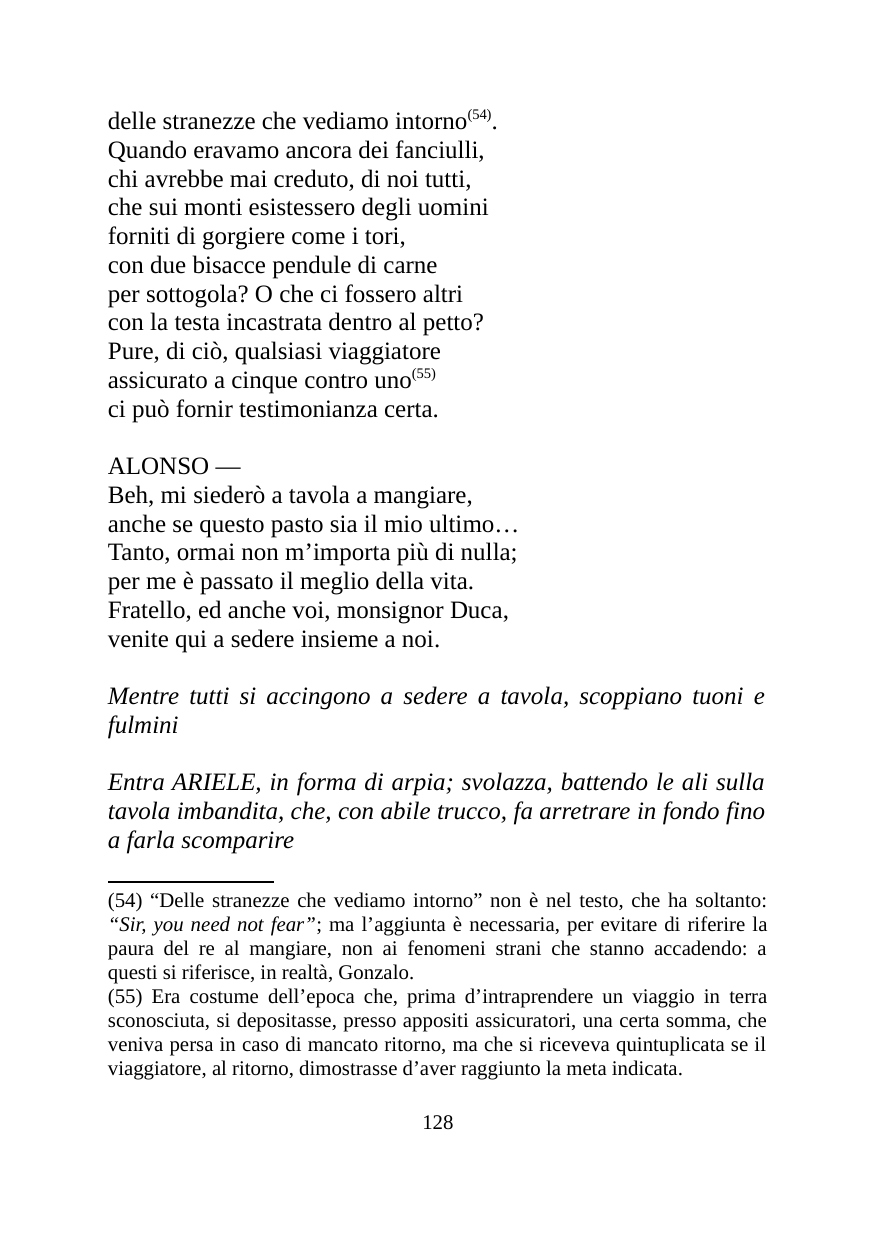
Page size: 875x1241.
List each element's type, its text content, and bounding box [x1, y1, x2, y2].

text forniti di gorgiere come i tori, [108, 221, 768, 250]
text che sui monti esistessero degli uomini [108, 192, 768, 221]
text chi avrebbe mai creduto, di noi tutti, [108, 164, 768, 192]
text Quando eravamo ancora dei fanciulli, [108, 135, 768, 164]
text Beh, mi siederò a tavola a mangiare, [108, 480, 768, 509]
text assicurato a cinque contro uno [108, 365, 768, 394]
text Entra ARIELE, in forma di arpia; svolazza, battendo le ali sulla tavola imbandita, che, con abile trucco, fa arretrare in fondo fino a farla scomparire [108, 767, 768, 854]
text anche se questo pasto sia il mio ultimo… [108, 509, 768, 537]
text ci può fornir testimonianza certa. [108, 394, 768, 422]
text “Delle stranezze che vediamo intorno” non è nel testo, che ha soltanto: “Sir, you need not fear”; ma l’aggiunta è necessaria, per evitare di riferire la paura del re al mangiare, non ai fenomeni strani che stanno accadendo: a questi si riferisce, in realtà, Gonzalo. [108, 888, 768, 984]
text con la testa incastrata dentro al petto? [108, 307, 768, 336]
text Tanto, ormai non m’importa più di nulla; [108, 537, 768, 566]
text ALONSO — [108, 451, 768, 480]
text Era costume dell’epoca che, prima d’intraprendere un viaggio in terra sconosciuta, si depositasse, presso appositi assicuratori, una certa somma, che veniva persa in caso di mancato ritorno, ma che si riceveva quintuplicata se il viaggiatore, al ritorno, dimostrasse d’aver raggiunto la meta indicata. [108, 984, 768, 1080]
text per sottogola? O che ci fossero altri [108, 279, 768, 307]
text Pure, di ciò, qualsiasi viaggiatore [108, 336, 768, 365]
text delle stranezze che vediamo intorno. [108, 106, 768, 135]
text venite qui a sedere insieme a noi. [108, 624, 768, 652]
text Fratello, ed anche voi, monsignor Duca, [108, 595, 768, 624]
text con due bisacce pendule di carne [108, 250, 768, 279]
text Mentre tutti si accingono a sedere a tavola, scoppiano tuoni e fulmini [108, 681, 768, 739]
text per me è passato il meglio della vita. [108, 566, 768, 595]
